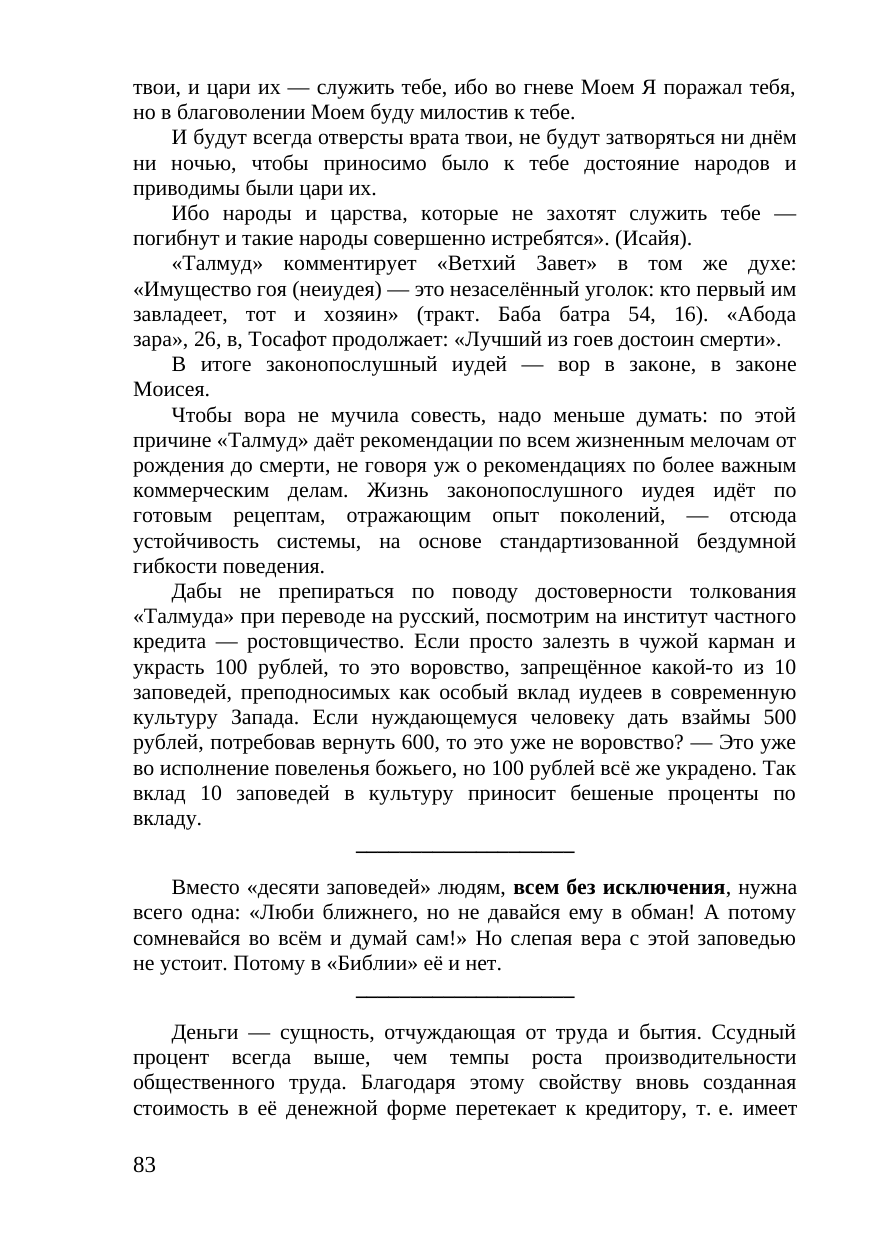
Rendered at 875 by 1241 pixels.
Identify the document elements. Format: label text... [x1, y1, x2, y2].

text Дабы не препираться по поводу достоверности толкования «Талмуда» при переводе на русский, посмотрим на институт частного кредита — ростовщичество. Если просто залезть в чужой карман и украсть 100 рублей, то это воровство, запрещённое какой-то из 10 заповедей, преподносимых как особый вклад иудеев в современную культуру Запада. Если нуждающемуся человеку дать взаймы 500 рублей, потребовав вернуть 600, то это уже не воровство? — Это уже во исполнение повеленья божьего, но 100 рублей всё же украдено. Так вклад 10 заповедей в культуру приносит бешеные проценты по вкладу. [133, 578, 797, 830]
text ____________________ [133, 830, 797, 855]
text «Талмуд» комментирует «Ветхий Завет» в том же духе: «Имущество гоя (неиудея) — это незаселённый уголок: кто первый им завладеет, тот и хозяин» (тракт. Баба батра 54, 16). «Абода зара», 26, в, Тосафот продолжает: «Лучший из гоев достоин смерти». [133, 250, 797, 351]
text Деньги — сущность, отчуждающая от труда и бытия. Ссудный процент всегда выше, чем темпы роста производительности общественного труда. Благодаря этому свойству вновь созданная стоимость в её денежной форме перетекает к кредитору, т. е. имеет [133, 1019, 797, 1120]
text Вместо «десяти заповедей» людям, всем без исключения, нужна всего одна: «Люби ближнего, но не давайся ему в обман! А потому сомневайся во всём и думай сам!» Но слепая вера с этой заповедью не устоит. Потому в «Библии» её и нет. [133, 874, 797, 975]
text И будут всегда отверсты врата твои, не будут затворяться ни днём ни ночью, чтобы приносимо было к тебе достояние народов и приводимы были цари их. [133, 124, 797, 200]
text твои, и цари их — служить тебе, ибо во гневе Моем Я поражал тебя, но в благоволении Моем буду милостив к тебе. [133, 74, 797, 124]
text Чтобы вора не мучила совесть, надо меньше думать: по этой причине «Талмуд» даёт рекомендации по всем жизненным мелочам от рождения до смерти, не говоря уж о рекомендациях по более важным коммерческим делам. Жизнь законопослушного иудея идёт по готовым рецептам, отражающим опыт поколений, — отсюда устойчивость системы, на основе стандартизованной бездумной гибкости поведения. [133, 402, 797, 578]
text Ибо народы и царства, которые не захотят служить тебе — погибнут и такие народы совершенно истребятся». (Исайя). [133, 200, 797, 250]
text В итоге законопослушный иудей — вор в законе, в законе Моисея. [133, 351, 797, 402]
text ____________________ [133, 975, 797, 1000]
